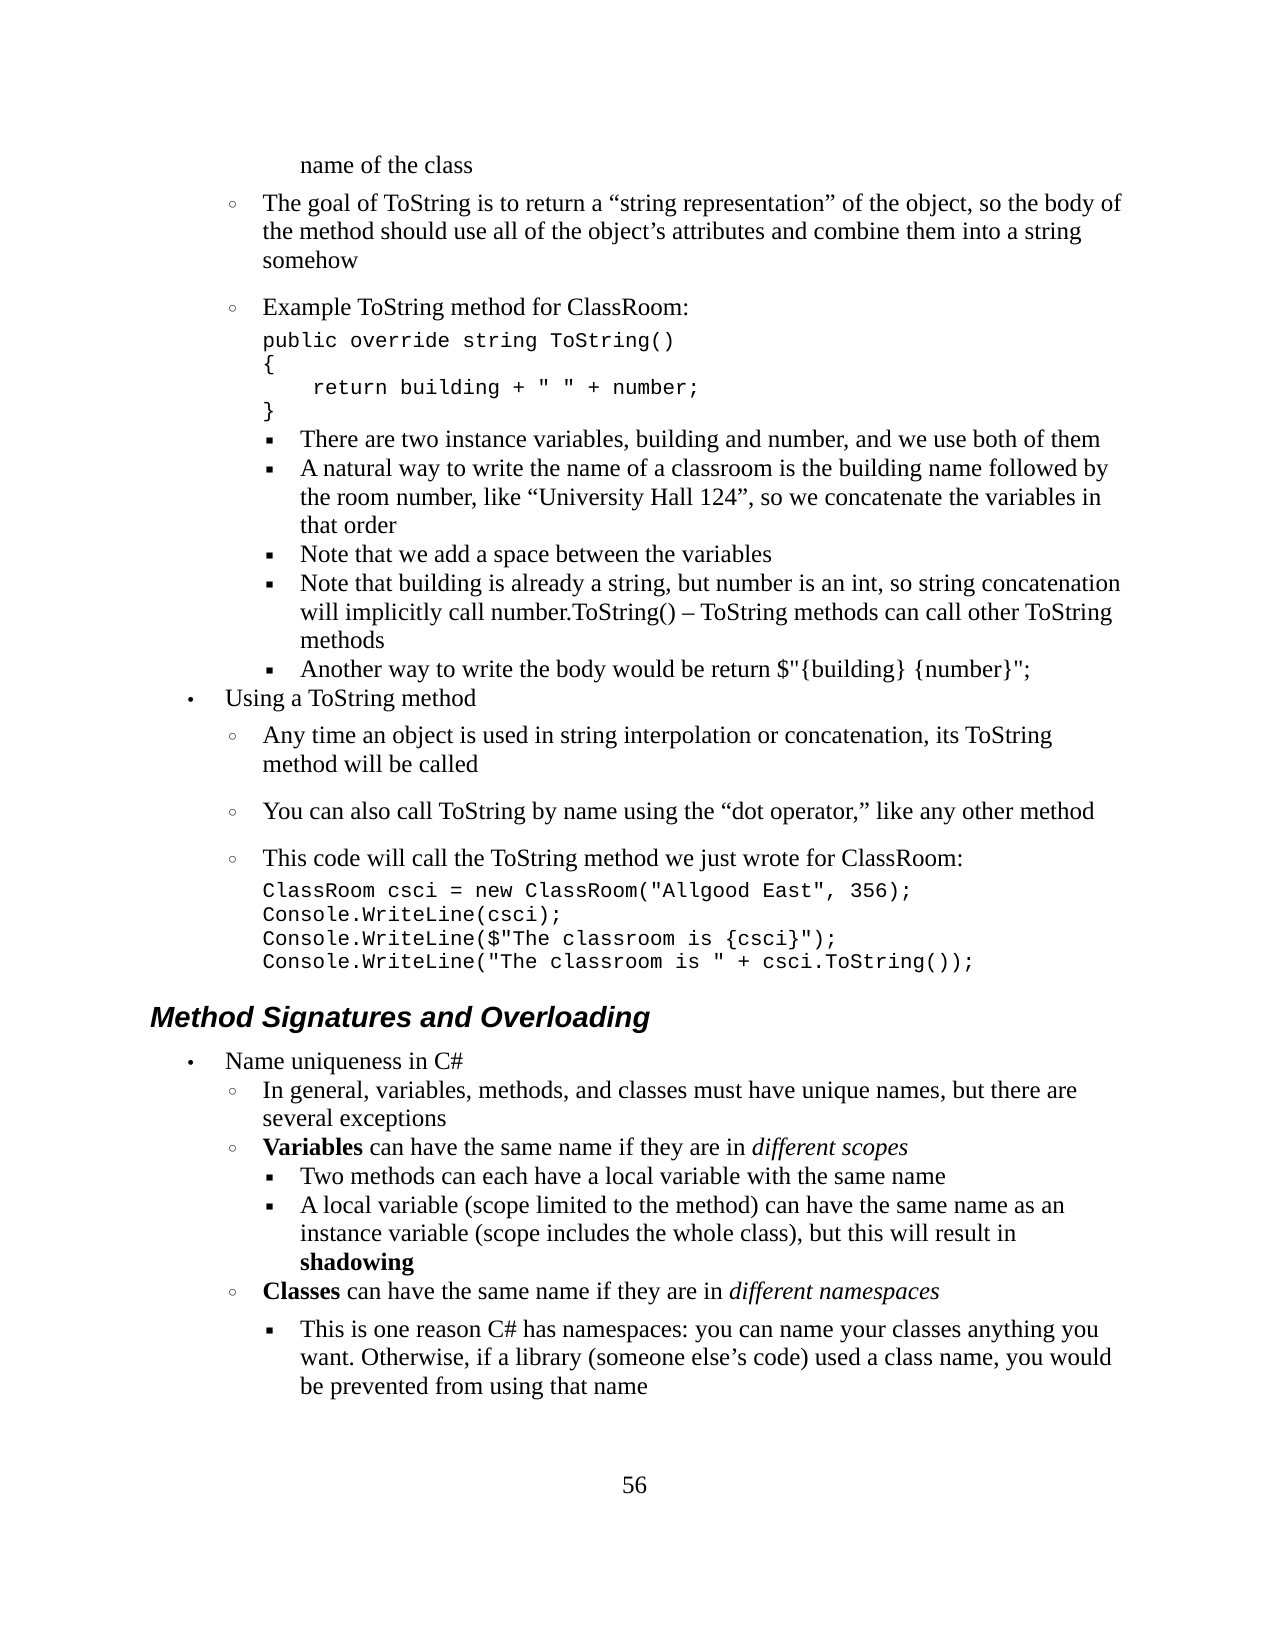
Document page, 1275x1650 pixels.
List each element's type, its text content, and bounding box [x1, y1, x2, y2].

list Console.WriteLine("The classroom is " + csci.ToString()); [225, 951, 1125, 975]
list return building + " " + number; [225, 377, 1125, 401]
list This is one reason C# has namespaces: you can name your classes anything you want. Otherwise, if a library (someone else’s code) used a class name, you would be prevented from using that name [262, 1314, 1125, 1400]
list Using a ToString method [187, 683, 1125, 712]
list public override string ToString() [225, 329, 1125, 353]
subtitle Method Signatures and Overloading [150, 1000, 1125, 1033]
list Two methods can each have a local variable with the same name [262, 1161, 1125, 1190]
list Note that building is already a string, but number is an int, so string concatenation will implicitly call number.ToString() – ToString methods can call other ToString methods [262, 568, 1125, 654]
list This code will call the ToString method we just wrote for ClassRoom: [225, 843, 1125, 871]
list } [225, 401, 1125, 424]
list There are two instance variables, building and number, and we use both of them [262, 424, 1125, 453]
list Note that we add a space between the variables [262, 539, 1125, 568]
list Example ToString method for ClassRoom: [225, 292, 1125, 321]
list Console.WriteLine($"The classroom is {csci}"); [225, 928, 1125, 951]
list { [225, 353, 1125, 377]
list ClassRoom csci = new ClassRoom("Allgood East", 356); [225, 880, 1125, 904]
list The goal of ToString is to return a “string representation” of the object, so the body of the method should use all of the object’s attributes and combine them into a string somehow [225, 188, 1125, 274]
list Variables can have the same name if they are in different scopes [225, 1132, 1125, 1161]
list Console.WriteLine(csci); [225, 904, 1125, 928]
list A local variable (scope limited to the method) can have the same name as an instance variable (scope includes the whole class), but this will result in shadowing [262, 1190, 1125, 1276]
list You can also call ToString by name using the “dot operator,” like any other method [225, 796, 1125, 825]
list In general, variables, methods, and classes must have unique names, but there are several exceptions [225, 1075, 1125, 1132]
list Another way to write the body would be return $"{building} {number}"; [262, 654, 1125, 683]
list Name uniqueness in C# [187, 1046, 1125, 1075]
list Any time an object is used in string interpolation or concatenation, its ToString method will be called [225, 721, 1125, 778]
list Classes can have the same name if they are in different namespaces [225, 1276, 1125, 1305]
list A natural way to write the name of a classroom is the building name followed by the room number, like “University Hall 124”, so we concatenate the variables in that order [262, 453, 1125, 539]
list name of the class [262, 150, 1125, 179]
